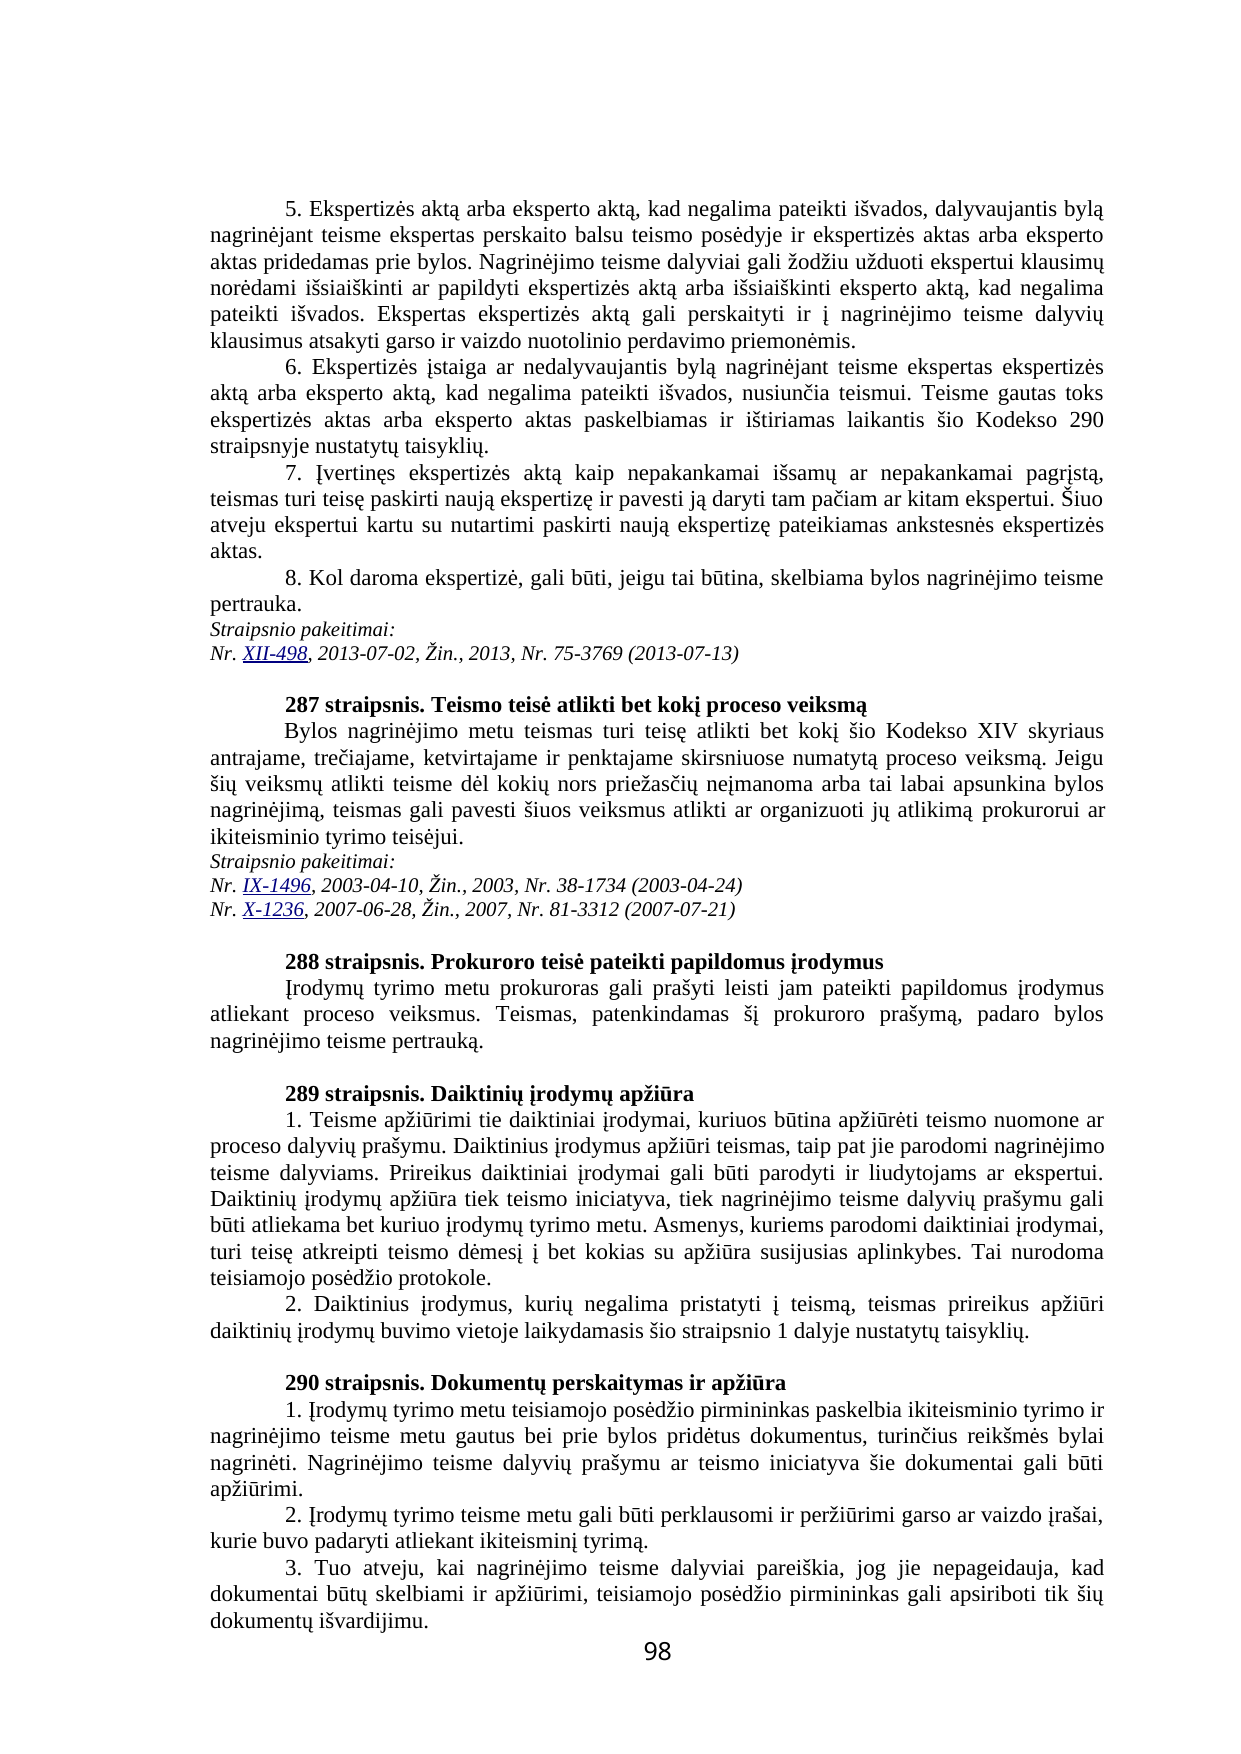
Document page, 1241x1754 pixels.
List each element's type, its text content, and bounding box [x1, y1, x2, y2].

text 1. Įrodymų tyrimo metu teisiamojo posėdžio pirmininkas paskelbia ikiteisminio tyrimo ir nagrinėjimo teisme metu gautus bei prie bylos pridėtus dokumentus, turinčius reikšmės bylai nagrinėti. Nagrinėjimo teisme dalyvių prašymu ar teismo iniciatyva šie dokumentai gali būti apžiūrimi. [210, 1396, 1106, 1501]
text Įrodymų tyrimo metu prokuroras gali prašyti leisti jam pateikti papildomus įrodymus atliekant proceso veiksmus. Teismas, patenkindamas šį prokuroro prašymą, padaro bylos nagrinėjimo teisme pertrauką. [210, 974, 1106, 1053]
text 3. Tuo atveju, kai nagrinėjimo teisme dalyviai pareiškia, jog jie nepageidauja, kad dokumentai būtų skelbiami ir apžiūrimi, teisiamojo posėdžio pirmininkas gali apsiriboti tik šių dokumentų išvardijimu. [210, 1554, 1106, 1633]
text 7. Įvertinęs ekspertizės aktą kaip nepakankamai išsamų ar nepakankamai pagrįstą, teismas turi teisę paskirti naują ekspertizę ir pavesti ją daryti tam pačiam ar kitam ekspertui. Šiuo atveju ekspertui kartu su nutartimi paskirti naują ekspertizę pateikiamas ankstesnės ekspertizės aktas. [210, 458, 1106, 564]
text 2. Įrodymų tyrimo teisme metu gali būti perklausomi ir peržiūrimi garso ar vaizdo įrašai, kurie buvo padaryti atliekant ikiteisminį tyrimą. [210, 1501, 1106, 1554]
text 8. Kol daroma ekspertizė, gali būti, jeigu tai būtina, skelbiama bylos nagrinėjimo teisme pertrauka. [210, 564, 1106, 617]
text 1. Teisme apžiūrimi tie daiktiniai įrodymai, kuriuos būtina apžiūrėti teismo nuomone ar proceso dalyvių prašymu. Daiktinius įrodymus apžiūri teismas, taip pat jie parodomi nagrinėjimo teisme dalyviams. Prireikus daiktiniai įrodymai gali būti parodyti ir liudytojams ar ekspertui. Daiktinių įrodymų apžiūra tiek teismo iniciatyva, tiek nagrinėjimo teisme dalyvių prašymu gali būti atliekama bet kuriuo įrodymų tyrimo metu. Asmenys, kuriems parodomi daiktiniai įrodymai, turi teisę atkreipti teismo dėmesį į bet kokias su apžiūra susijusias aplinkybes. Tai nurodoma teisiamojo posėdžio protokole. [210, 1106, 1106, 1290]
text 290 straipsnis. Dokumentų perskaitymas ir apžiūra [210, 1369, 1106, 1396]
text Bylos nagrinėjimo metu teismas turi teisę atlikti bet kokį šio Kodekso XIV skyriaus antrajame, trečiajame, ketvirtajame ir penktajame skirsniuose numatytą proceso veiksmą. Jeigu šių veiksmų atlikti teisme dėl kokių nors priežasčių neįmanoma arba tai labai apsunkina bylos nagrinėjimą, teismas gali pavesti šiuos veiksmus atlikti ar organizuoti jų atlikimą prokurorui ar ikiteisminio tyrimo teisėjui. [210, 717, 1106, 849]
text Nr. IX-1496, 2003-04-10, Žin., 2003, Nr. 38-1734 (2003-04-24) [210, 873, 1106, 897]
text 289 straipsnis. Daiktinių įrodymų apžiūra [210, 1079, 1106, 1106]
text 287 straipsnis. Teismo teisė atlikti bet kokį proceso veiksmą [210, 691, 1106, 717]
text Straipsnio pakeitimai: [210, 617, 1106, 641]
text 2. Daiktinius įrodymus, kurių negalima pristatyti į teismą, teismas prireikus apžiūri daiktinių įrodymų buvimo vietoje laikydamasis šio straipsnio 1 dalyje nustatytų taisyklių. [210, 1290, 1106, 1343]
text 288 straipsnis. Prokuroro teisė pateikti papildomus įrodymus [210, 948, 1106, 974]
text Nr. XII-498, 2013-07-02, Žin., 2013, Nr. 75-3769 (2013-07-13) [210, 641, 1106, 665]
text 6. Ekspertizės įstaiga ar nedalyvaujantis bylą nagrinėjant teisme ekspertas ekspertizės aktą arba eksperto aktą, kad negalima pateikti išvados, nusiunčia teismui. Teisme gautas toks ekspertizės aktas arba eksperto aktas paskelbiamas ir ištiriamas laikantis šio Kodekso 290 straipsnyje nustatytų taisyklių. [210, 353, 1106, 458]
text 5. Ekspertizės aktą arba eksperto aktą, kad negalima pateikti išvados, dalyvaujantis bylą nagrinėjant teisme ekspertas perskaito balsu teismo posėdyje ir ekspertizės aktas arba eksperto aktas pridedamas prie bylos. Nagrinėjimo teisme dalyviai gali žodžiu užduoti ekspertui klausimų norėdami išsiaiškinti ar papildyti ekspertizės aktą arba išsiaiškinti eksperto aktą, kad negalima pateikti išvados. Ekspertas ekspertizės aktą gali perskaityti ir į nagrinėjimo teisme dalyvių klausimus atsakyti garso ir vaizdo nuotolinio perdavimo priemonėmis. [210, 195, 1106, 353]
text Straipsnio pakeitimai: [210, 849, 1106, 873]
text Nr. X-1236, 2007-06-28, Žin., 2007, Nr. 81-3312 (2007-07-21) [210, 897, 1106, 921]
